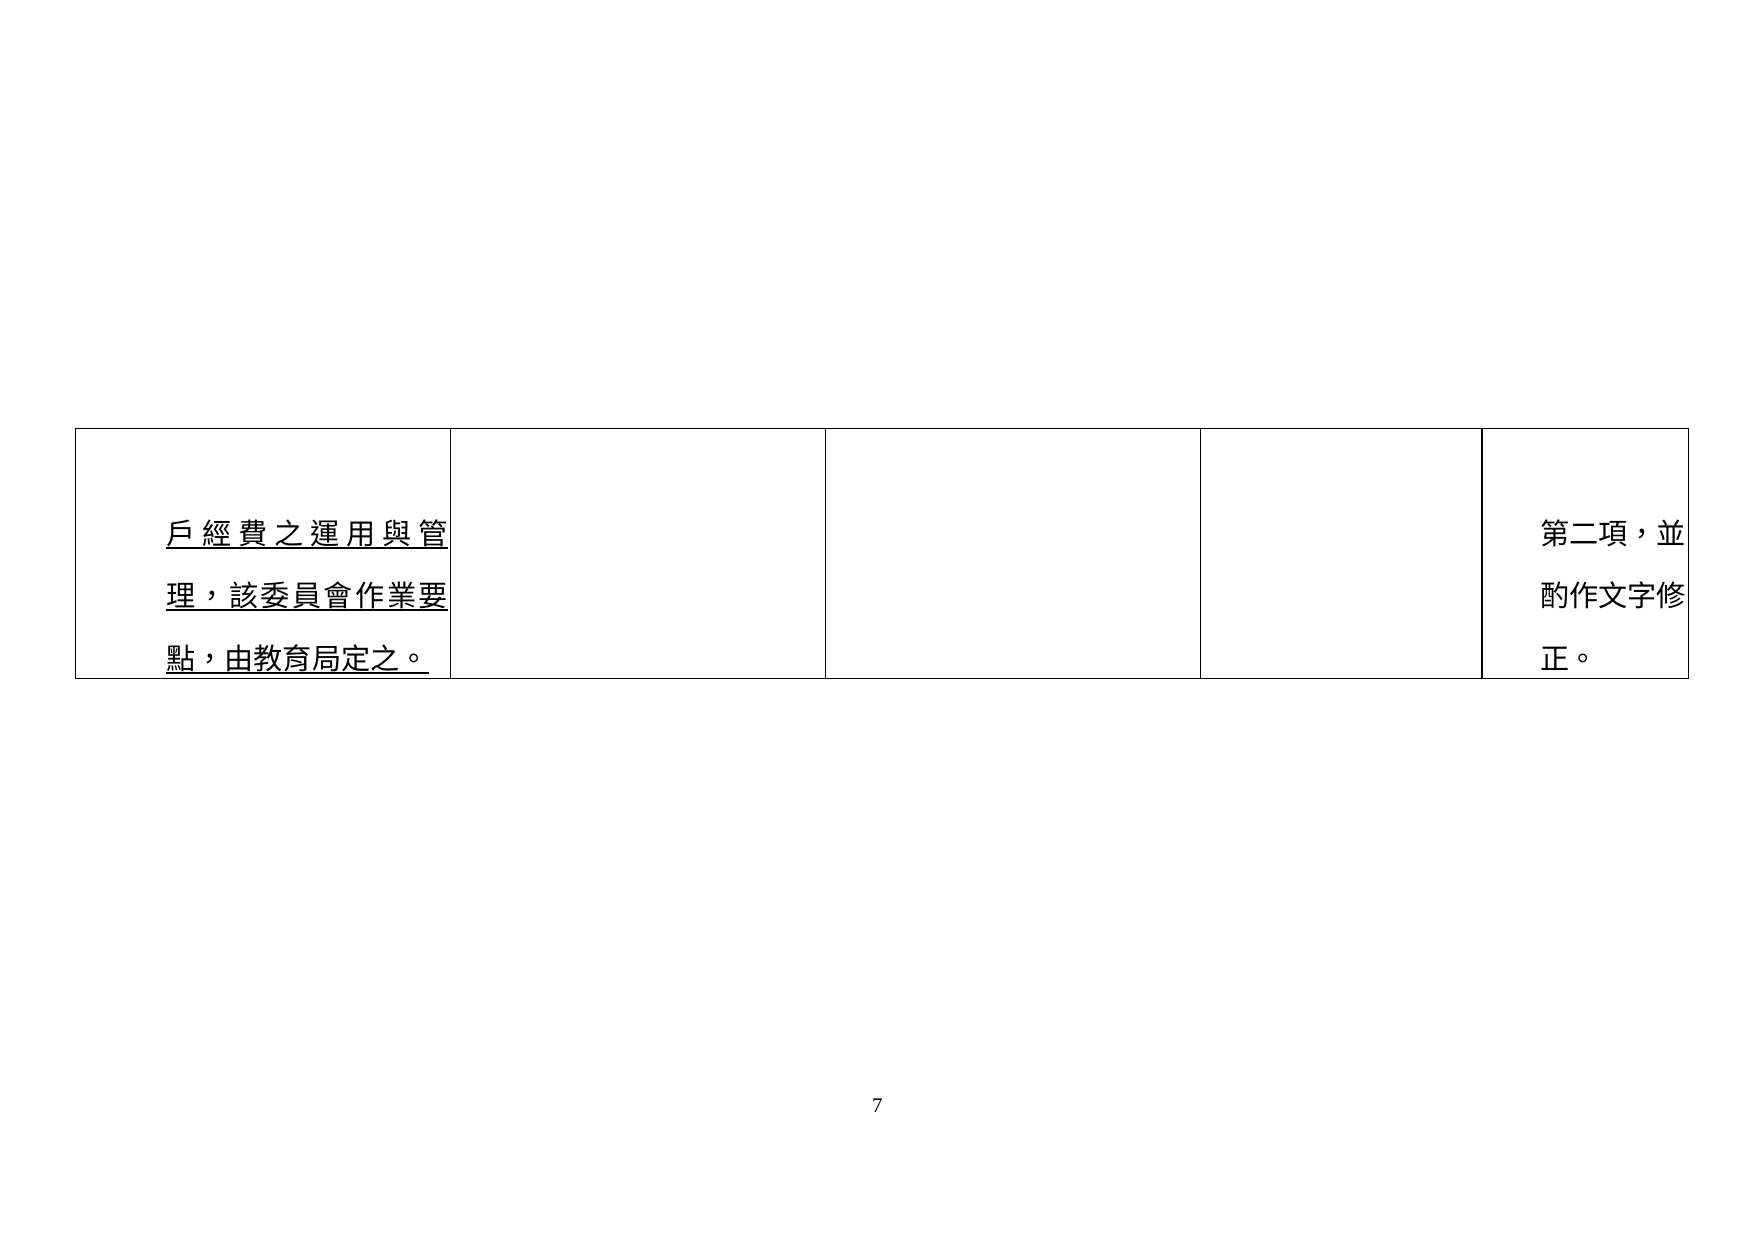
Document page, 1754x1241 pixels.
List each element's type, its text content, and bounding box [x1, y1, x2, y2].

table_cell 第二項，並酌作文字修正。 [1483, 429, 1688, 677]
table_cell 戶經費之運用與管理，該委員會作業要點，由教育局定之。 [76, 429, 450, 677]
table_cell [451, 429, 825, 677]
table_cell [1201, 429, 1481, 677]
table_cell [826, 429, 1200, 677]
